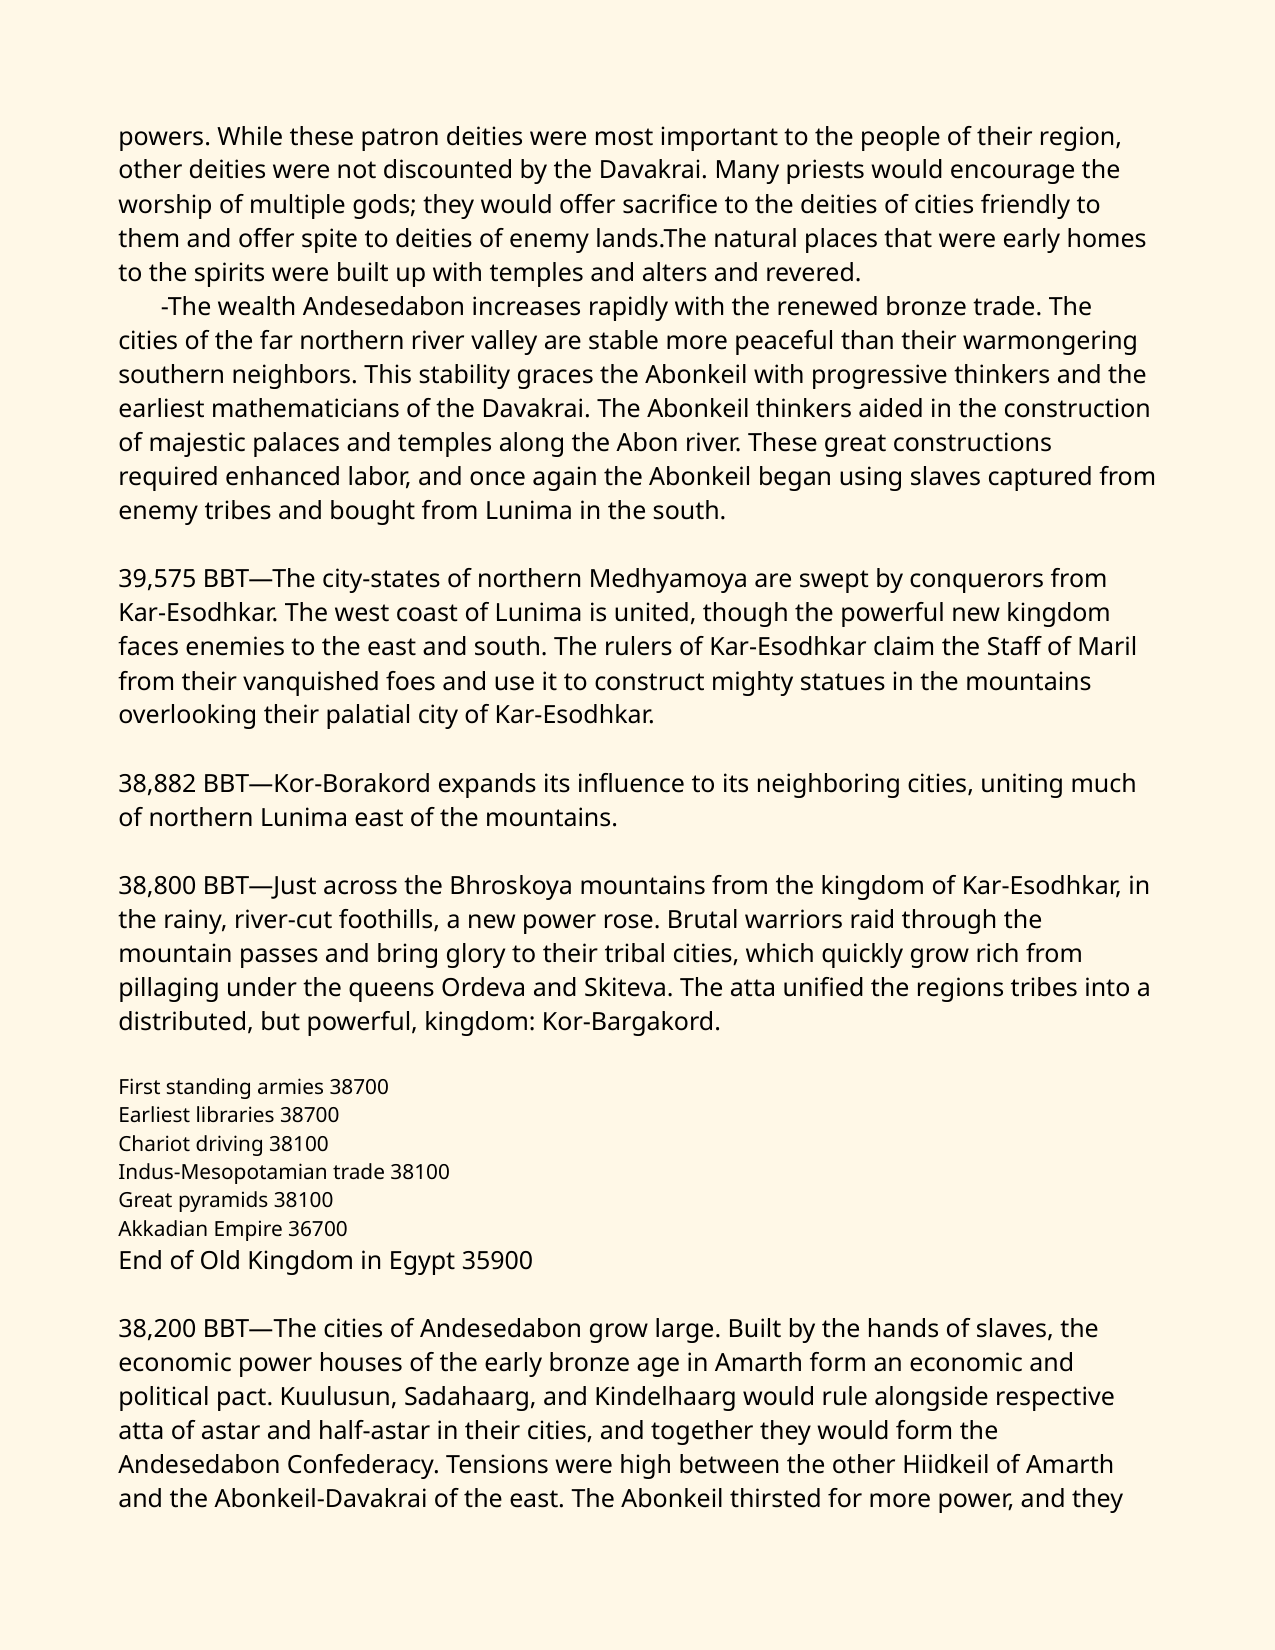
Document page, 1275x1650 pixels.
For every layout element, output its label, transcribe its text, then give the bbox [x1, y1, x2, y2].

text 39,575 BBT—The city-states of northern Medhyamoya are swept by conquerors from Kar-Esodhkar. The west coast of Lunima is united, though the powerful new kingdom faces enemies to the east and south. The rulers of Kar-Esodhkar claim the Staff of Maril from their vanquished foes and use it to construct mighty statues in the mountains overlooking their palatial city of Kar-Esodhkar. [118, 561, 1157, 731]
text End of Old Kingdom in Egypt 35900 [118, 1242, 1157, 1277]
text 38,882 BBT—Kor-Borakord expands its influence to its neighboring cities, uniting much of northern Lunima east of the mountains. [118, 765, 1157, 833]
text Indus-Mesopotamian trade 38100 [118, 1157, 1157, 1186]
text -The wealth Andesedabon increases rapidly with the renewed bronze trade. The cities of the far northern river valley are stable more peaceful than their warmongering southern neighbors. This stability graces the Abonkeil with progressive thinkers and the earliest mathematicians of the Davakrai. The Abonkeil thinkers aided in the construction of majestic palaces and temples along the Abon river. These great constructions required enhanced labor, and once again the Abonkeil began using slaves captured from enemy tribes and bought from Lunima in the south. [118, 288, 1157, 527]
text Earliest libraries 38700 [118, 1100, 1157, 1129]
text Akkadian Empire 36700 [118, 1214, 1157, 1242]
text First standing armies 38700 [118, 1072, 1157, 1100]
text 38,200 BBT—The cities of Andesedabon grow large. Built by the hands of slaves, the economic power houses of the early bronze age in Amarth form an economic and political pact. Kuulusun, Sadahaarg, and Kindelhaarg would rule alongside respective atta of astar and half-astar in their cities, and together they would form the Andesedabon Confederacy. Tensions were high between the other Hiidkeil of Amarth and the Abonkeil-Davakrai of the east. The Abonkeil thirsted for more power, and they [118, 1311, 1157, 1515]
text Chariot driving 38100 [118, 1129, 1157, 1157]
text 38,800 BBT—Just across the Bhroskoya mountains from the kingdom of Kar-Esodhkar, in the rainy, river-cut foothills, a new power rose. Brutal warriors raid through the mountain passes and bring glory to their tribal cities, which quickly grow rich from pillaging under the queens Ordeva and Skiteva. The atta unified the regions tribes into a distributed, but powerful, kingdom: Kor-Bargakord. [118, 867, 1157, 1038]
text powers. While these patron deities were most important to the people of their region, other deities were not discounted by the Davakrai. Many priests would encourage the worship of multiple gods; they would offer sacrifice to the deities of cities friendly to them and offer spite to deities of enemy lands.The natural places that were early homes to the spirits were built up with temples and alters and revered. [118, 118, 1157, 288]
text Great pyramids 38100 [118, 1186, 1157, 1214]
